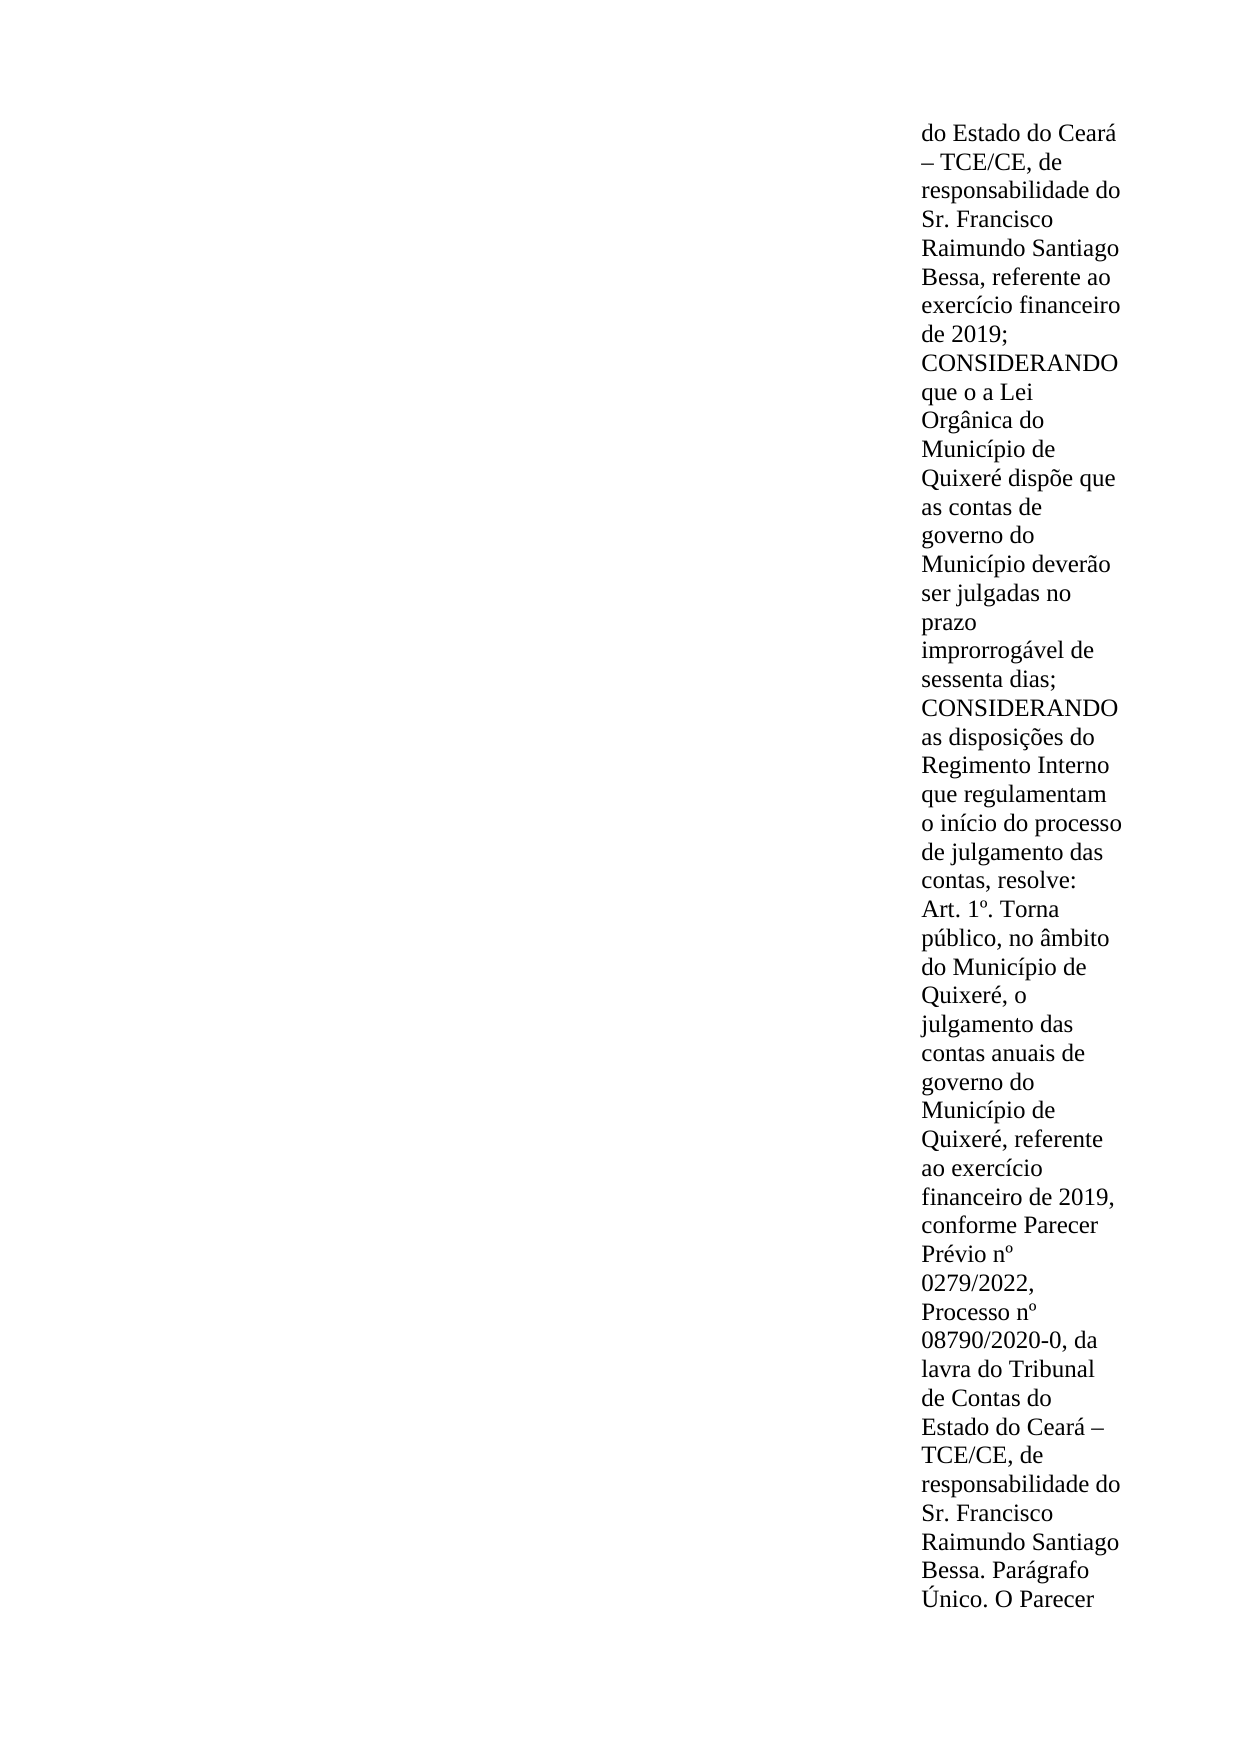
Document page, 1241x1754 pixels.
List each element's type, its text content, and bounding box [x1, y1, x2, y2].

table_cell [118, 118, 319, 1613]
table_cell [720, 118, 921, 1613]
table_cell do Estado do Ceará – TCE/CE, de responsabilidade do Sr. Francisco Raimundo Santiago Bessa, referente ao exercício financeiro de 2019; CONSIDERANDO que o a Lei Orgânica do Município de Quixeré dispõe que as contas de governo do Município deverão ser julgadas no prazo improrrogável de sessenta dias; CONSIDERANDO as disposições do Regimento Interno que regulamentam o início do processo de julgamento das contas, resolve: Art. 1º. Torna público, no âmbito do Município de Quixeré, o julgamento das contas anuais de governo do Município de Quixeré, referente ao exercício financeiro de 2019, conforme Parecer Prévio nº 0279/2022, Processo nº 08790/2020-0, da lavra do Tribunal de Contas do Estado do Ceará – TCE/CE, de responsabilidade do Sr. Francisco Raimundo Santiago Bessa. Parágrafo Único. O Parecer [921, 118, 1122, 1613]
table_cell [520, 118, 720, 1613]
table_cell [319, 118, 519, 1613]
